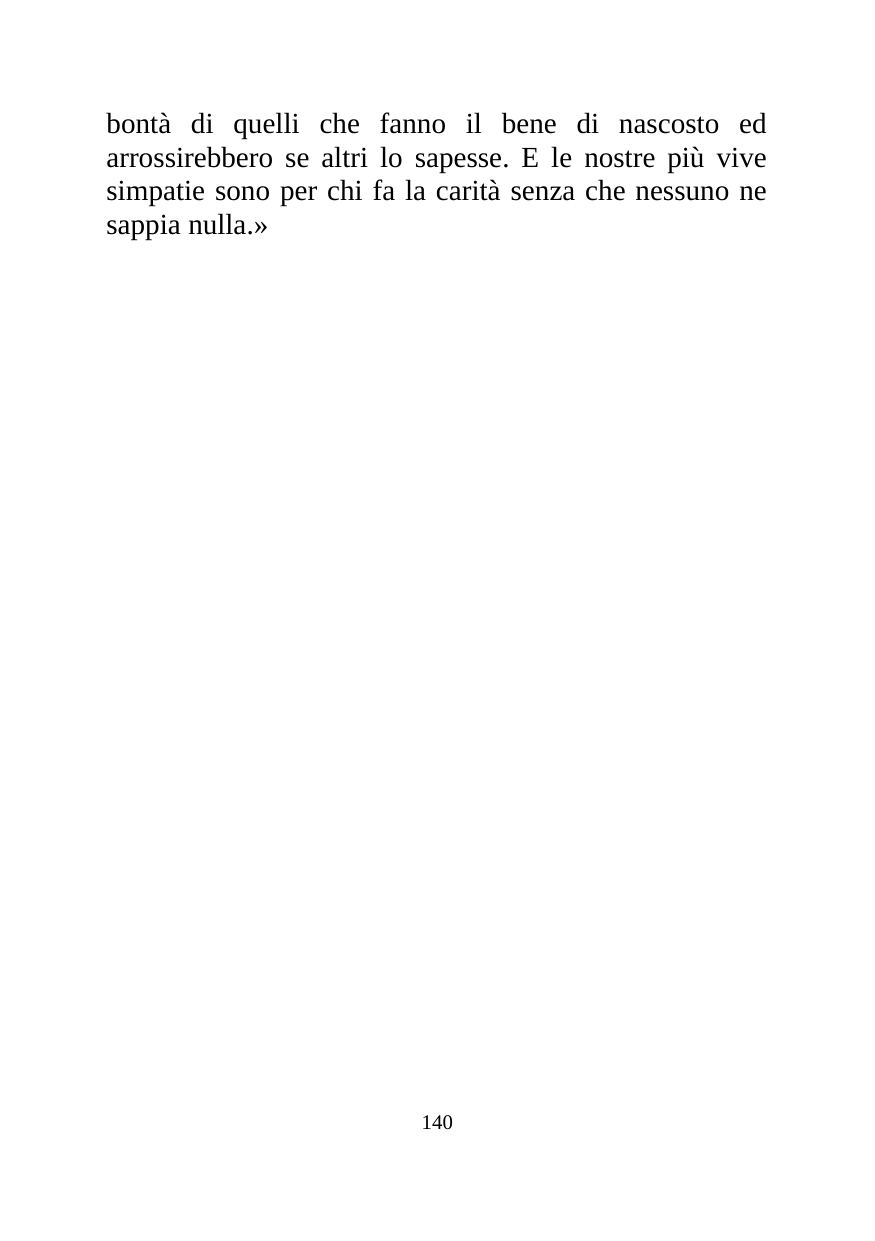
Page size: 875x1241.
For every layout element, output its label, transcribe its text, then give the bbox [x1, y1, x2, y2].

text bontà di quelli che fanno il bene di nascosto ed arrossirebbero se altri lo sapesse. E le nostre più vive simpatie sono per chi fa la carità senza che nessuno ne sappia nulla.» [106, 106, 768, 240]
